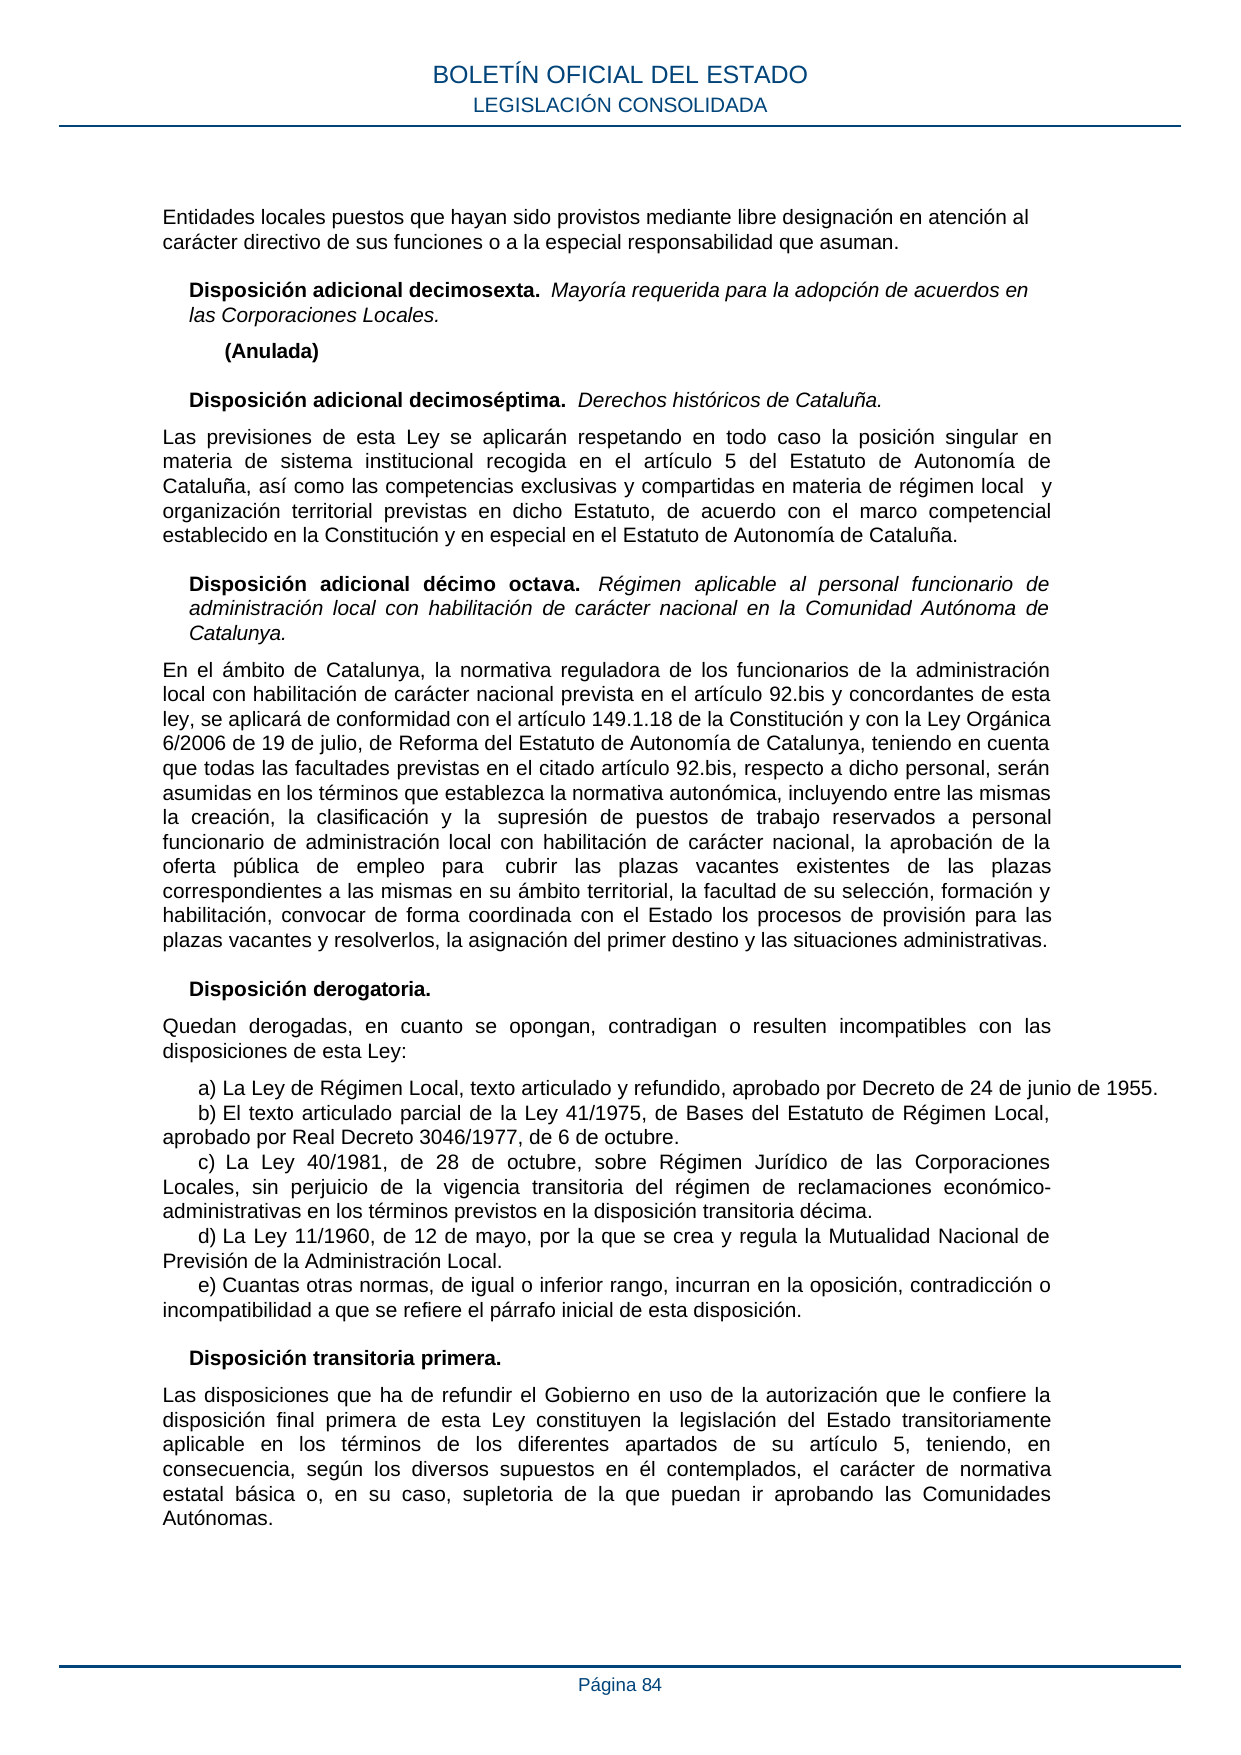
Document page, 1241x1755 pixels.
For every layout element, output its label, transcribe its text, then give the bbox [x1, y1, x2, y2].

list Cuantas otras normas, de igual o inferior rango, incurran en la oposición, contradicción o incompatibilidad a que se refiere el párrafo inicial de esta disposición. [162, 1273, 1052, 1322]
text Disposición adicional decimosexta. Mayoría requerida para la adopción de acuerdos en las Corporaciones Locales. [189, 278, 1054, 327]
text Disposición adicional decimoséptima. Derechos históricos de Cataluña. [189, 388, 1167, 412]
text En el ámbito de Catalunya, la normativa reguladora de los funcionarios de la administración local con habilitación de carácter nacional prevista en el artículo 92.bis y concordantes de esta ley, se aplicará de conformidad con el artículo 149.1.18 de la Constitución y con la Ley Orgánica 6/2006 de 19 de julio, de Reforma del Estatuto de Autonomía de Catalunya, teniendo en cuenta que todas las facultades previstas en el citado artículo 92.bis, respecto a dicho personal, serán asumidas en los términos que establezca la normativa autonómica, incluyendo entre las mismas la creación, la clasificación y la supresión de puestos de trabajo reservados a personal funcionario de administración local con habilitación de carácter nacional, la aprobación de la oferta pública de empleo para cubrir las plazas vacantes existentes de las plazas correspondientes a las mismas en su ámbito territorial, la facultad de su selección, formación y habilitación, convocar de forma coordinada con el Estado los procesos de provisión para las plazas vacantes y resolverlos, la asignación del primer destino y las situaciones administrativas. [162, 657, 1052, 952]
subtitle Disposición derogatoria. [189, 977, 1167, 1001]
text Entidades locales puestos que hayan sido provistos mediante libre designación en atención al carácter directivo de sus funciones o a la especial responsabilidad que asuman. [162, 205, 1051, 254]
list La Ley 40/1981, de 28 de octubre, sobre Régimen Jurídico de las Corporaciones Locales, sin perjuicio de la vigencia transitoria del régimen de reclamaciones económico-administrativas en los términos previstos en la disposición transitoria décima. [162, 1150, 1052, 1223]
text Las disposiciones que ha de refundir el Gobierno en uso de la autorización que le confiere la disposición final primera de esta Ley constituyen la legislación del Estado transitoriamente aplicable en los términos de los diferentes apartados de su artículo 5, teniendo, en consecuencia, según los diversos supuestos en él contemplados, el carácter de normativa estatal básica o, en su caso, supletoria de la que puedan ir aprobando las Comunidades Autónomas. [162, 1383, 1052, 1530]
text Disposición adicional décimo octava. Régimen aplicable al personal funcionario de administración local con habilitación de carácter nacional en la Comunidad Autónoma de Catalunya. [189, 572, 1052, 645]
subtitle Disposición transitoria primera. [189, 1346, 1167, 1370]
list El texto articulado parcial de la Ley 41/1975, de Bases del Estatuto de Régimen Local, aprobado por Real Decreto 3046/1977, de 6 de octubre. [162, 1101, 1052, 1149]
text Quedan derogadas, en cuanto se opongan, contradigan o resulten incompatibles con las disposiciones de esta Ley: [162, 1014, 1052, 1063]
list La Ley de Régimen Local, texto articulado y refundido, aprobado por Decreto de 24 de junio de 1955. [162, 1076, 1167, 1100]
list La Ley 11/1960, de 12 de mayo, por la que se crea y regula la Mutualidad Nacional de Previsión de la Administración Local. [162, 1224, 1052, 1272]
text Las previsiones de esta Ley se aplicarán respetando en todo caso la posición singular en materia de sistema institucional recogida en el artículo 5 del Estatuto de Autonomía de Cataluña, así como las competencias exclusivas y compartidas en materia de régimen local y organización territorial previstas en dicho Estatuto, de acuerdo con el marco competencial establecido en la Constitución y en especial en el Estatuto de Autonomía de Cataluña. [162, 425, 1052, 547]
subtitle (Anulada) [224, 339, 1167, 363]
